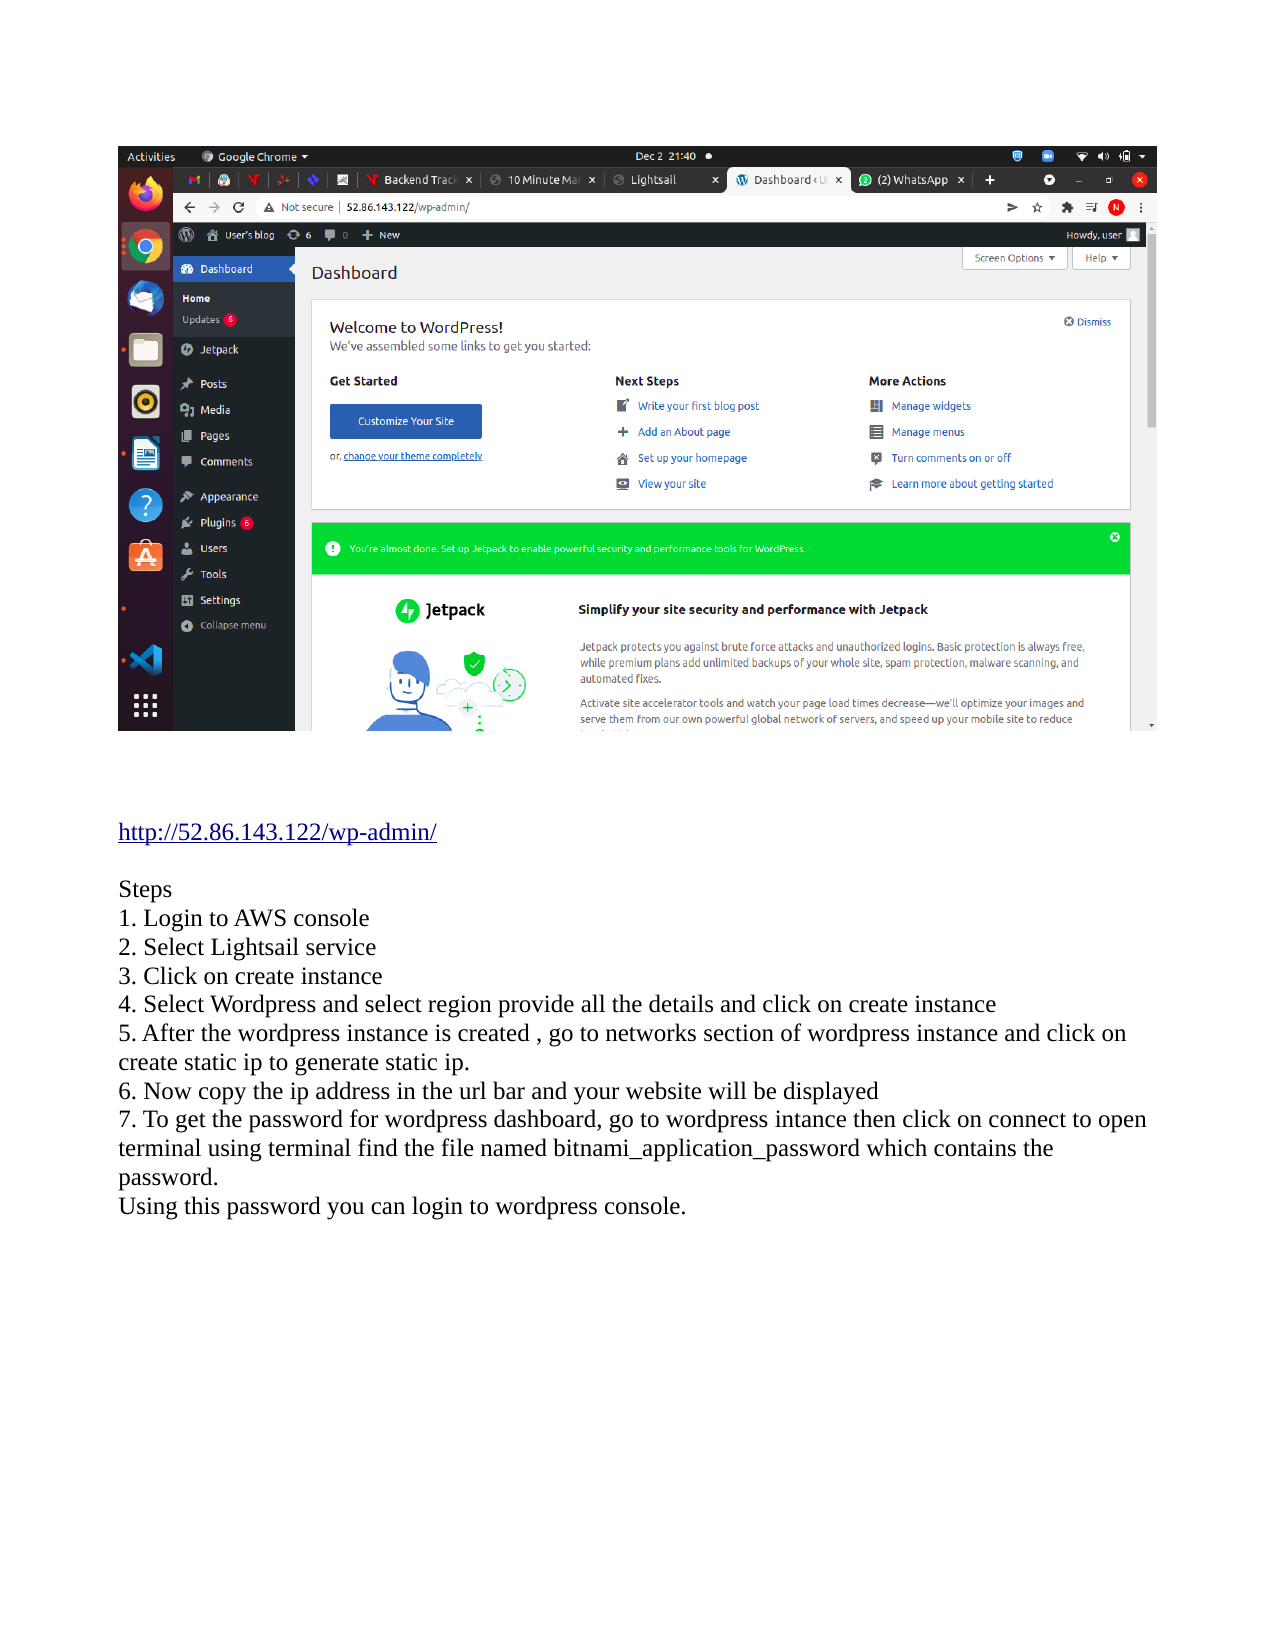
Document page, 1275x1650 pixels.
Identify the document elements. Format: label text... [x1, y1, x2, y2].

text 4. Select Wordpress and select region provide all the details and click on create instance [118, 989, 1157, 1018]
text 3. Click on create instance [118, 961, 1157, 989]
text 1. Login to AWS console [118, 903, 1157, 932]
picture [118, 146, 1157, 731]
text Using this password you can login to wordpress console. [118, 1191, 1157, 1219]
text 6. Now copy the ip address in the url bar and your website will be displayed [118, 1076, 1157, 1104]
text 5. After the wordpress instance is created , go to networks section of wordpress instance and click on create static ip to generate static ip. [118, 1018, 1157, 1076]
text http://52.86.143.122/wp-admin/ [118, 817, 1157, 846]
text Steps [118, 874, 1157, 903]
text 7. To get the password for wordpress dashboard, go to wordpress intance then click on connect to open terminal using terminal find the file named bitnami_application_password which contains the password. [118, 1104, 1157, 1191]
text 2. Select Lightsail service [118, 932, 1157, 961]
